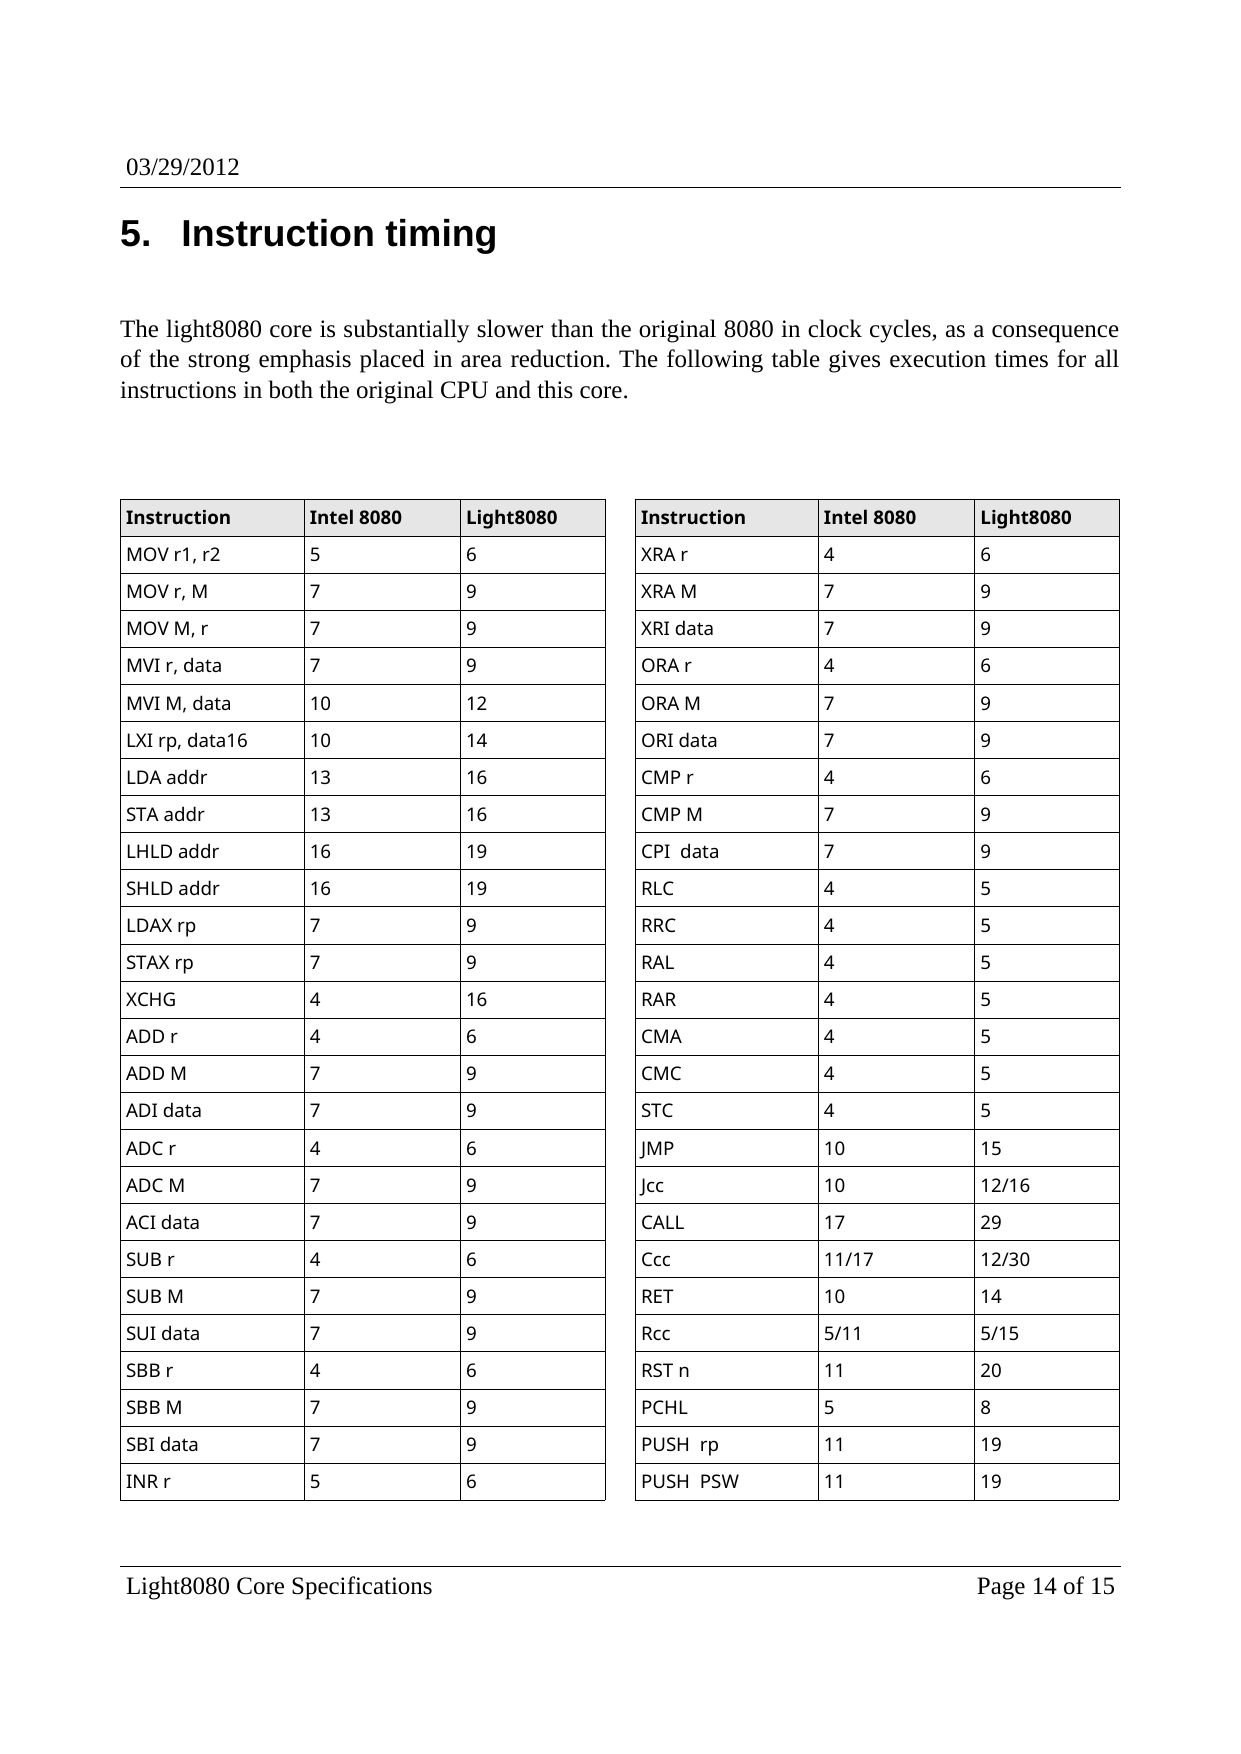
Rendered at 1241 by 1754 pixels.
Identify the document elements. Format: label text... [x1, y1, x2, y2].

table_cell 10 [819, 1278, 974, 1314]
table_header Light8080 [975, 500, 1119, 536]
table_cell 7 [305, 1093, 460, 1129]
table_cell 14 [461, 722, 605, 758]
table_cell [606, 832, 635, 869]
table_cell 7 [305, 1167, 460, 1203]
table_cell 5 [305, 1464, 460, 1500]
table_cell [606, 610, 635, 647]
table_cell [606, 536, 635, 573]
table_cell 16 [461, 982, 605, 1018]
table_cell 9 [461, 1093, 605, 1129]
table_cell 9 [461, 1167, 605, 1203]
table_cell STA addr [121, 796, 304, 832]
table_cell CPI data [636, 833, 818, 869]
table_cell 4 [819, 1056, 974, 1092]
table_cell Ccc [636, 1241, 818, 1277]
table_cell 17 [819, 1204, 974, 1240]
table_cell [606, 981, 635, 1018]
table_cell 6 [975, 537, 1119, 573]
table_cell LHLD addr [121, 833, 304, 869]
table_cell 10 [305, 685, 460, 721]
table_cell 9 [975, 722, 1119, 758]
table_cell CMP r [636, 759, 818, 795]
table_cell 6 [461, 1241, 605, 1277]
table_cell LDA addr [121, 759, 304, 795]
table_cell [606, 1426, 635, 1463]
table_cell 11 [819, 1464, 974, 1500]
table_cell Rcc [636, 1315, 818, 1351]
table_cell 6 [461, 1130, 605, 1166]
table_cell 19 [461, 870, 605, 906]
table_cell 4 [305, 1352, 460, 1388]
table_cell SBI data [121, 1427, 304, 1463]
table_cell 9 [461, 1204, 605, 1240]
table_cell ADI data [121, 1093, 304, 1129]
table_cell 6 [975, 759, 1119, 795]
table_cell 12/30 [975, 1241, 1119, 1277]
table_cell [606, 1240, 635, 1277]
table_cell 5 [975, 945, 1119, 981]
table_cell [606, 944, 635, 981]
table_cell 11/17 [819, 1241, 974, 1277]
table_cell 9 [461, 907, 605, 943]
table_cell 5 [305, 537, 460, 573]
table_cell SBB r [121, 1352, 304, 1388]
table_cell 7 [305, 611, 460, 647]
table_cell 4 [305, 1019, 460, 1055]
table_cell ACI data [121, 1204, 304, 1240]
table_cell 9 [461, 1315, 605, 1351]
table_cell [606, 1166, 635, 1203]
table_cell ADC M [121, 1167, 304, 1203]
table_cell 5 [975, 982, 1119, 1018]
table_cell SBB M [121, 1390, 304, 1426]
table_cell 19 [975, 1464, 1119, 1500]
table_cell 6 [461, 1019, 605, 1055]
table_cell 6 [461, 1352, 605, 1388]
table_cell 4 [305, 1130, 460, 1166]
table_cell PCHL [636, 1390, 818, 1426]
table_cell STC [636, 1093, 818, 1129]
table_cell 6 [461, 537, 605, 573]
table_cell 5/11 [819, 1315, 974, 1351]
table_cell Jcc [636, 1167, 818, 1203]
table_cell 7 [305, 1315, 460, 1351]
table_cell [606, 1277, 635, 1314]
table_cell 7 [819, 833, 974, 869]
text The light8080 core is substantially slower than the original 8080 in clock cycles, as a consequence of the strong emphasis placed in area reduction. The following table gives execution times for all instructions in both the original CPU and this core. [120, 315, 1121, 404]
table_cell MVI M, data [121, 685, 304, 721]
table_cell 4 [819, 1019, 974, 1055]
table_cell SUB M [121, 1278, 304, 1314]
table_cell MOV r, M [121, 574, 304, 610]
table_cell 16 [461, 759, 605, 795]
table_cell RAL [636, 945, 818, 981]
table_cell 4 [819, 537, 974, 573]
table_cell 9 [975, 833, 1119, 869]
table_cell XRA r [636, 537, 818, 573]
table_cell [606, 1055, 635, 1092]
table_cell RET [636, 1278, 818, 1314]
table_cell PUSH rp [636, 1427, 818, 1463]
table_cell 4 [819, 945, 974, 981]
table_cell 16 [305, 833, 460, 869]
table_cell 7 [305, 1278, 460, 1314]
table_cell CMA [636, 1019, 818, 1055]
table_cell 5 [975, 1093, 1119, 1129]
table_cell 5 [975, 907, 1119, 943]
table_cell [606, 647, 635, 684]
table_cell 19 [975, 1427, 1119, 1463]
table_cell [606, 1463, 635, 1500]
table_cell RST n [636, 1352, 818, 1388]
table_cell 7 [305, 1056, 460, 1092]
table_cell 9 [975, 685, 1119, 721]
subtitle Instruction timing [120, 212, 1121, 254]
table_cell ORI data [636, 722, 818, 758]
table_cell CMP M [636, 796, 818, 832]
table_cell 20 [975, 1352, 1119, 1388]
table_cell 7 [819, 722, 974, 758]
table_cell [606, 1314, 635, 1351]
table_cell 7 [305, 574, 460, 610]
table_cell 6 [975, 648, 1119, 684]
table_cell CALL [636, 1204, 818, 1240]
table_cell 8 [975, 1390, 1119, 1426]
table_cell 7 [305, 1427, 460, 1463]
table_cell ADD r [121, 1019, 304, 1055]
table_cell 5/15 [975, 1315, 1119, 1351]
table_cell 10 [819, 1130, 974, 1166]
table_cell 16 [461, 796, 605, 832]
table_cell CMC [636, 1056, 818, 1092]
table_cell 5 [975, 870, 1119, 906]
table_header Light8080 [461, 500, 605, 536]
table_cell RLC [636, 870, 818, 906]
table_cell 29 [975, 1204, 1119, 1240]
table_cell 9 [461, 1390, 605, 1426]
table_cell 9 [461, 1278, 605, 1314]
table_cell 5 [819, 1390, 974, 1426]
table_cell LDAX rp [121, 907, 304, 943]
table_cell 4 [819, 648, 974, 684]
table_cell 7 [305, 648, 460, 684]
table_cell 9 [461, 1427, 605, 1463]
table_cell [606, 795, 635, 832]
table_cell 5 [975, 1019, 1119, 1055]
table_cell 7 [305, 907, 460, 943]
table_cell [606, 1129, 635, 1166]
table_cell SUI data [121, 1315, 304, 1351]
table_cell XRI data [636, 611, 818, 647]
table_cell ADC r [121, 1130, 304, 1166]
table_cell MOV r1, r2 [121, 537, 304, 573]
table_cell [606, 758, 635, 795]
table_cell SHLD addr [121, 870, 304, 906]
table_cell ORA r [636, 648, 818, 684]
table_cell XRA M [636, 574, 818, 610]
table_cell 6 [461, 1464, 605, 1500]
table_cell 9 [461, 574, 605, 610]
table_cell 7 [819, 611, 974, 647]
table_cell 7 [819, 574, 974, 610]
table_cell 9 [461, 1056, 605, 1092]
table_cell RAR [636, 982, 818, 1018]
table_cell JMP [636, 1130, 818, 1166]
table_cell 13 [305, 759, 460, 795]
table_cell [606, 1389, 635, 1426]
table_cell 9 [975, 611, 1119, 647]
table_cell 12/16 [975, 1167, 1119, 1203]
table_cell 14 [975, 1278, 1119, 1314]
table_cell 9 [461, 648, 605, 684]
table_cell MVI r, data [121, 648, 304, 684]
table_cell 11 [819, 1352, 974, 1388]
table_cell 4 [819, 870, 974, 906]
table_cell [606, 1018, 635, 1055]
table_cell 7 [819, 796, 974, 832]
table_cell 9 [461, 611, 605, 647]
table_cell 7 [305, 1204, 460, 1240]
table_cell MOV M, r [121, 611, 304, 647]
table_header Intel 8080 [305, 500, 460, 536]
table_cell 7 [305, 945, 460, 981]
table_cell 9 [461, 945, 605, 981]
table_cell 11 [819, 1427, 974, 1463]
table_cell [606, 1203, 635, 1240]
table_cell 4 [305, 982, 460, 1018]
table_cell 9 [975, 574, 1119, 610]
table_cell ORA M [636, 685, 818, 721]
table_cell 12 [461, 685, 605, 721]
table_cell [606, 869, 635, 906]
table_cell 7 [819, 685, 974, 721]
table_cell INR r [121, 1464, 304, 1500]
table_header Instruction [636, 500, 818, 536]
table_cell XCHG [121, 982, 304, 1018]
table_cell 4 [819, 982, 974, 1018]
table_cell 5 [975, 1056, 1119, 1092]
table_cell [606, 573, 635, 610]
table_cell SUB r [121, 1241, 304, 1277]
table_cell 19 [461, 833, 605, 869]
table_cell 16 [305, 870, 460, 906]
table_cell ADD M [121, 1056, 304, 1092]
table_header [606, 499, 635, 536]
table_cell 10 [305, 722, 460, 758]
table_cell 9 [975, 796, 1119, 832]
table_cell 4 [819, 907, 974, 943]
table_cell [606, 684, 635, 721]
table_cell RRC [636, 907, 818, 943]
table_cell LXI rp, data16 [121, 722, 304, 758]
table_cell 4 [819, 1093, 974, 1129]
table_header Intel 8080 [819, 500, 974, 536]
table_cell [606, 1092, 635, 1129]
table_cell PUSH PSW [636, 1464, 818, 1500]
table_cell 7 [305, 1390, 460, 1426]
table_cell [606, 906, 635, 943]
table_cell [606, 1351, 635, 1388]
table_cell STAX rp [121, 945, 304, 981]
table_cell 4 [819, 759, 974, 795]
table_cell 13 [305, 796, 460, 832]
table_cell [606, 721, 635, 758]
table_cell 15 [975, 1130, 1119, 1166]
table_header Instruction [121, 500, 304, 536]
table_cell 4 [305, 1241, 460, 1277]
table_cell 10 [819, 1167, 974, 1203]
